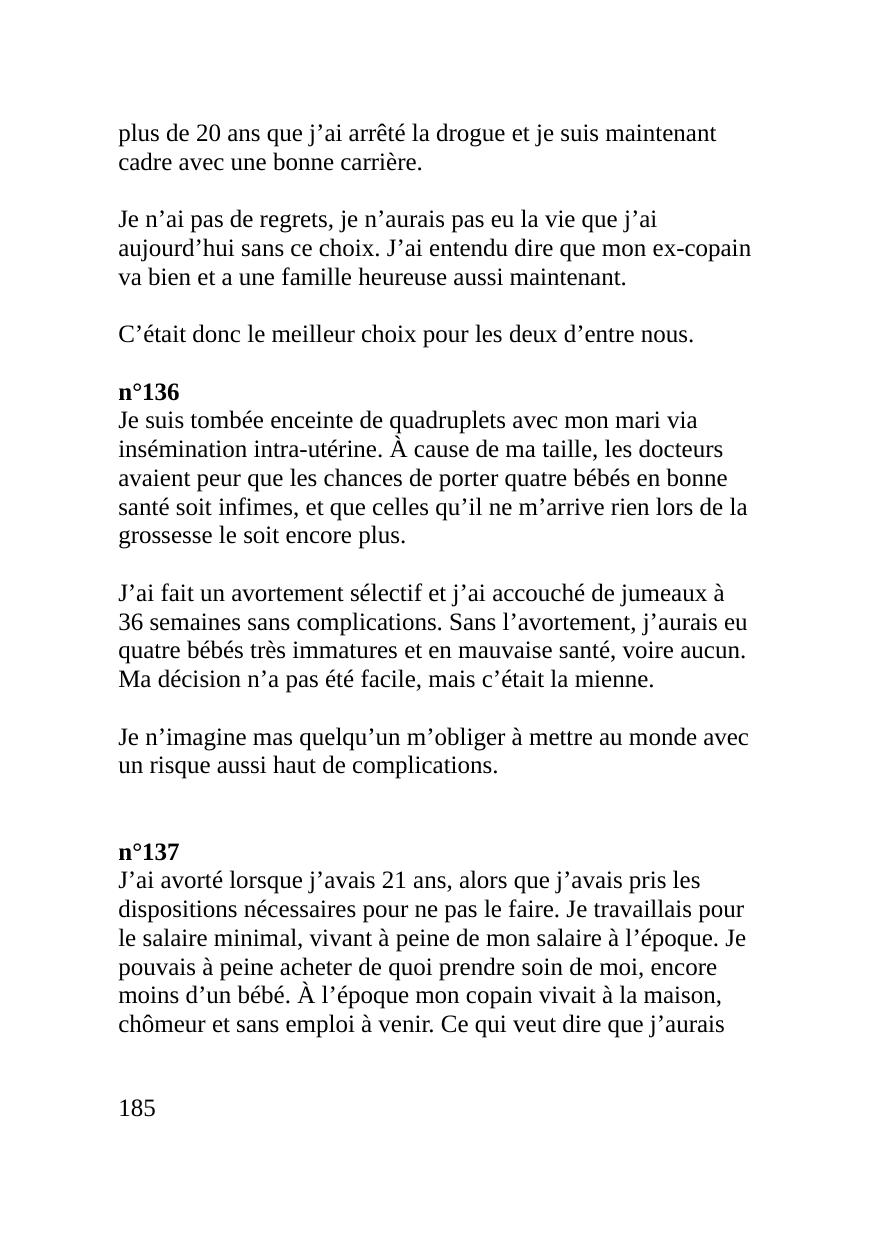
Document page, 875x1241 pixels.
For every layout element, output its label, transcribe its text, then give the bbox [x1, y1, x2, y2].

text J’ai avorté lorsque j’avais 21 ans, alors que j’avais pris les dispositions nécessaires pour ne pas le faire. Je travaillais pour le salaire minimal, vivant à peine de mon salaire à l’époque. Je pouvais à peine acheter de quoi prendre soin de moi, encore moins d’un bébé. À l’époque mon copain vivait à la maison, chômeur et sans emploi à venir. Ce qui veut dire que j’aurais [118, 866, 756, 1038]
text Je n’ai pas de regrets, je n’aurais pas eu la vie que j’ai aujourd’hui sans ce choix. J’ai entendu dire que mon ex-copain va bien et a une famille heureuse aussi maintenant. [118, 204, 756, 291]
text n°136 [118, 377, 756, 406]
text C’était donc le meilleur choix pour les deux d’entre nous. [118, 319, 756, 348]
text J’ai fait un avortement sélectif et j’ai accouché de jumeaux à 36 semaines sans complications. Sans l’avortement, j’aurais eu quatre bébés très immatures et en mauvaise santé, voire aucun. Ma décision n’a pas été facile, mais c’était la mienne. [118, 578, 756, 693]
text plus de 20 ans que j’ai arrêté la drogue et je suis maintenant cadre avec une bonne carrière. [118, 118, 756, 176]
text n°137 [118, 837, 756, 866]
text Je n’imagine mas quelqu’un m’obliger à mettre au monde avec un risque aussi haut de complications. [118, 722, 756, 779]
text Je suis tombée enceinte de quadruplets avec mon mari via insémination intra-utérine. À cause de ma taille, les docteurs avaient peur que les chances de porter quatre bébés en bonne santé soit infimes, et que celles qu’il ne m’arrive rien lors de la grossesse le soit encore plus. [118, 406, 756, 549]
